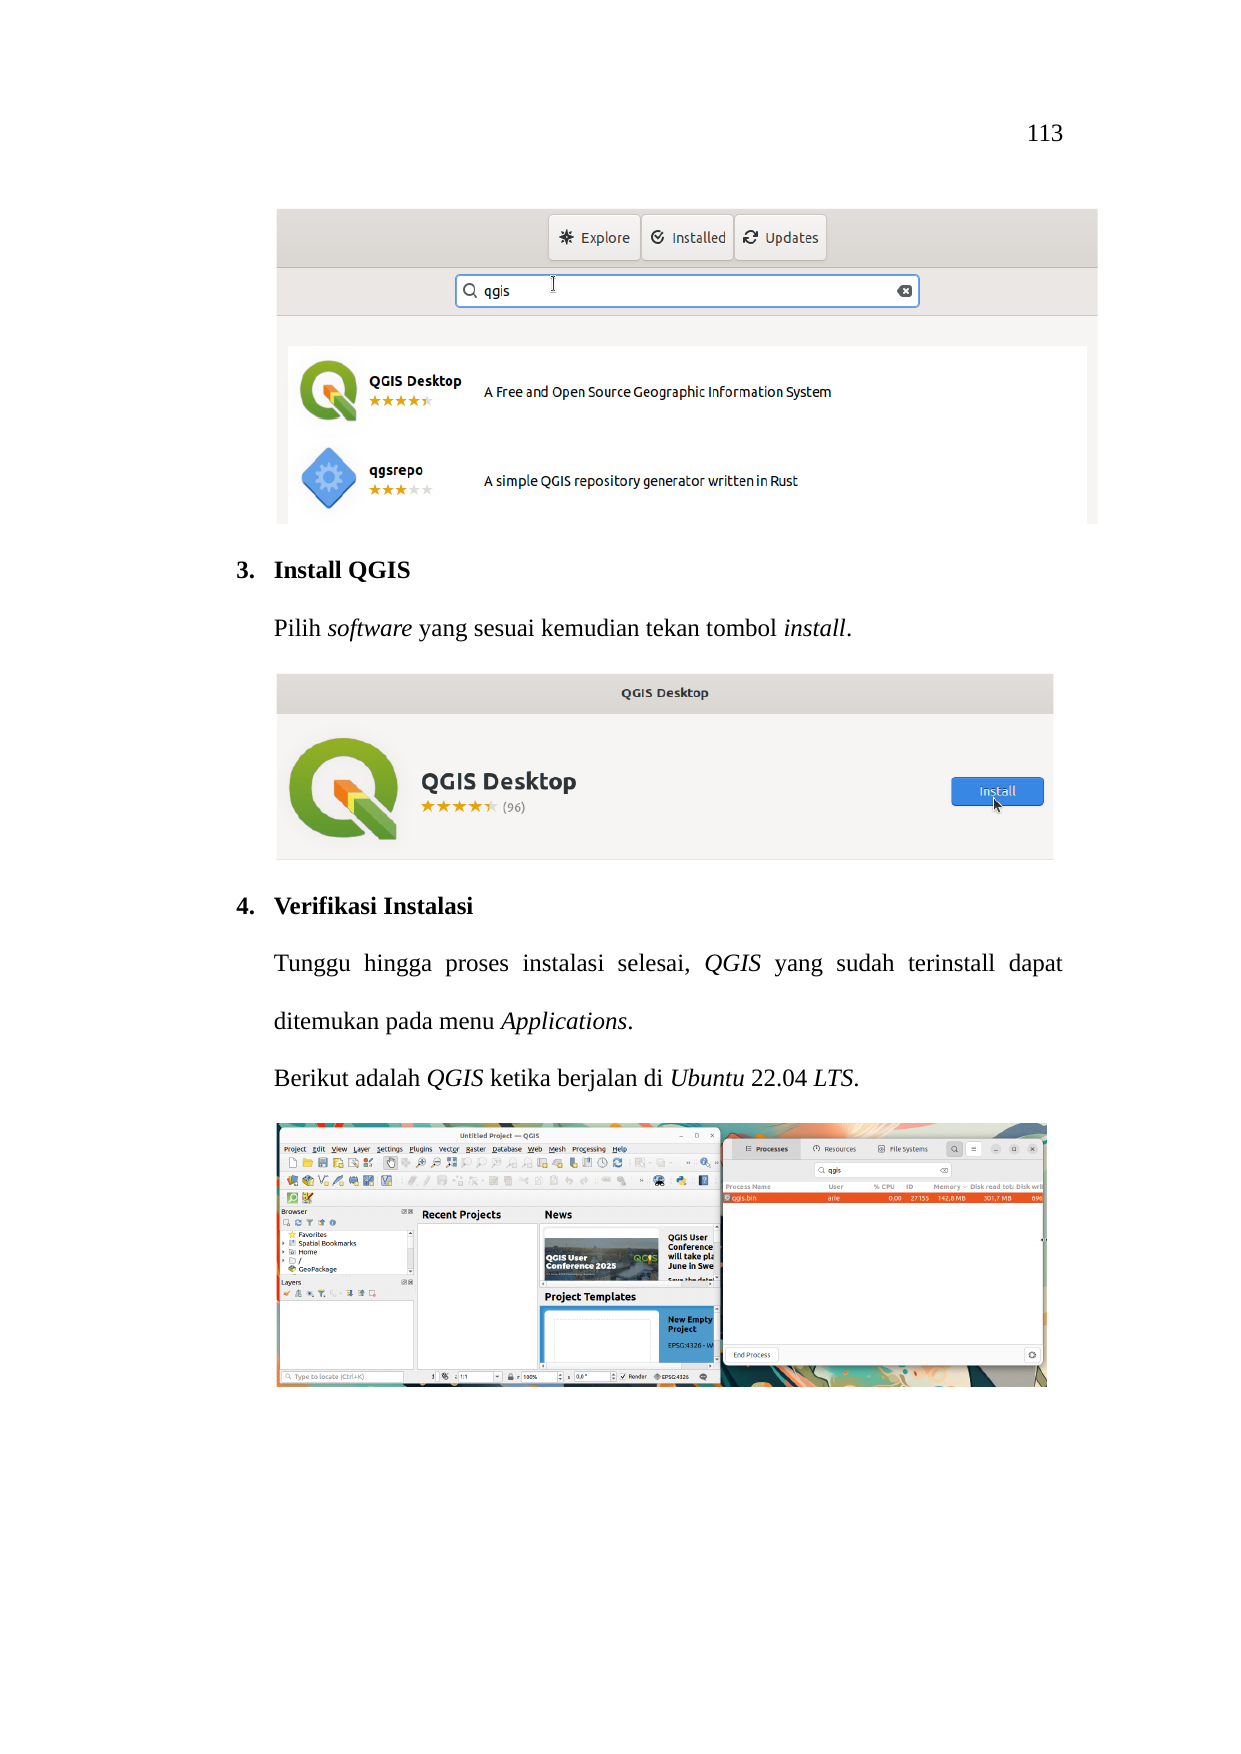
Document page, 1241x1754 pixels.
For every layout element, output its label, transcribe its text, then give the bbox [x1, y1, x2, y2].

picture [276, 208, 1098, 524]
list Install QGIS [236, 556, 1063, 584]
picture [276, 1123, 1047, 1387]
list Pilih software yang sesuai kemudian tekan tombol install. [236, 613, 1063, 642]
list Berikut adalah QGIS ketika berjalan di Ubuntu 22.04 LTS. [236, 1063, 1063, 1092]
picture [276, 673, 1054, 860]
list Verifikasi Instalasi [236, 891, 1063, 920]
list Tunggu hingga proses instalasi selesai, QGIS yang sudah terinstall dapat ditemukan pada menu Applications. [236, 948, 1063, 1035]
